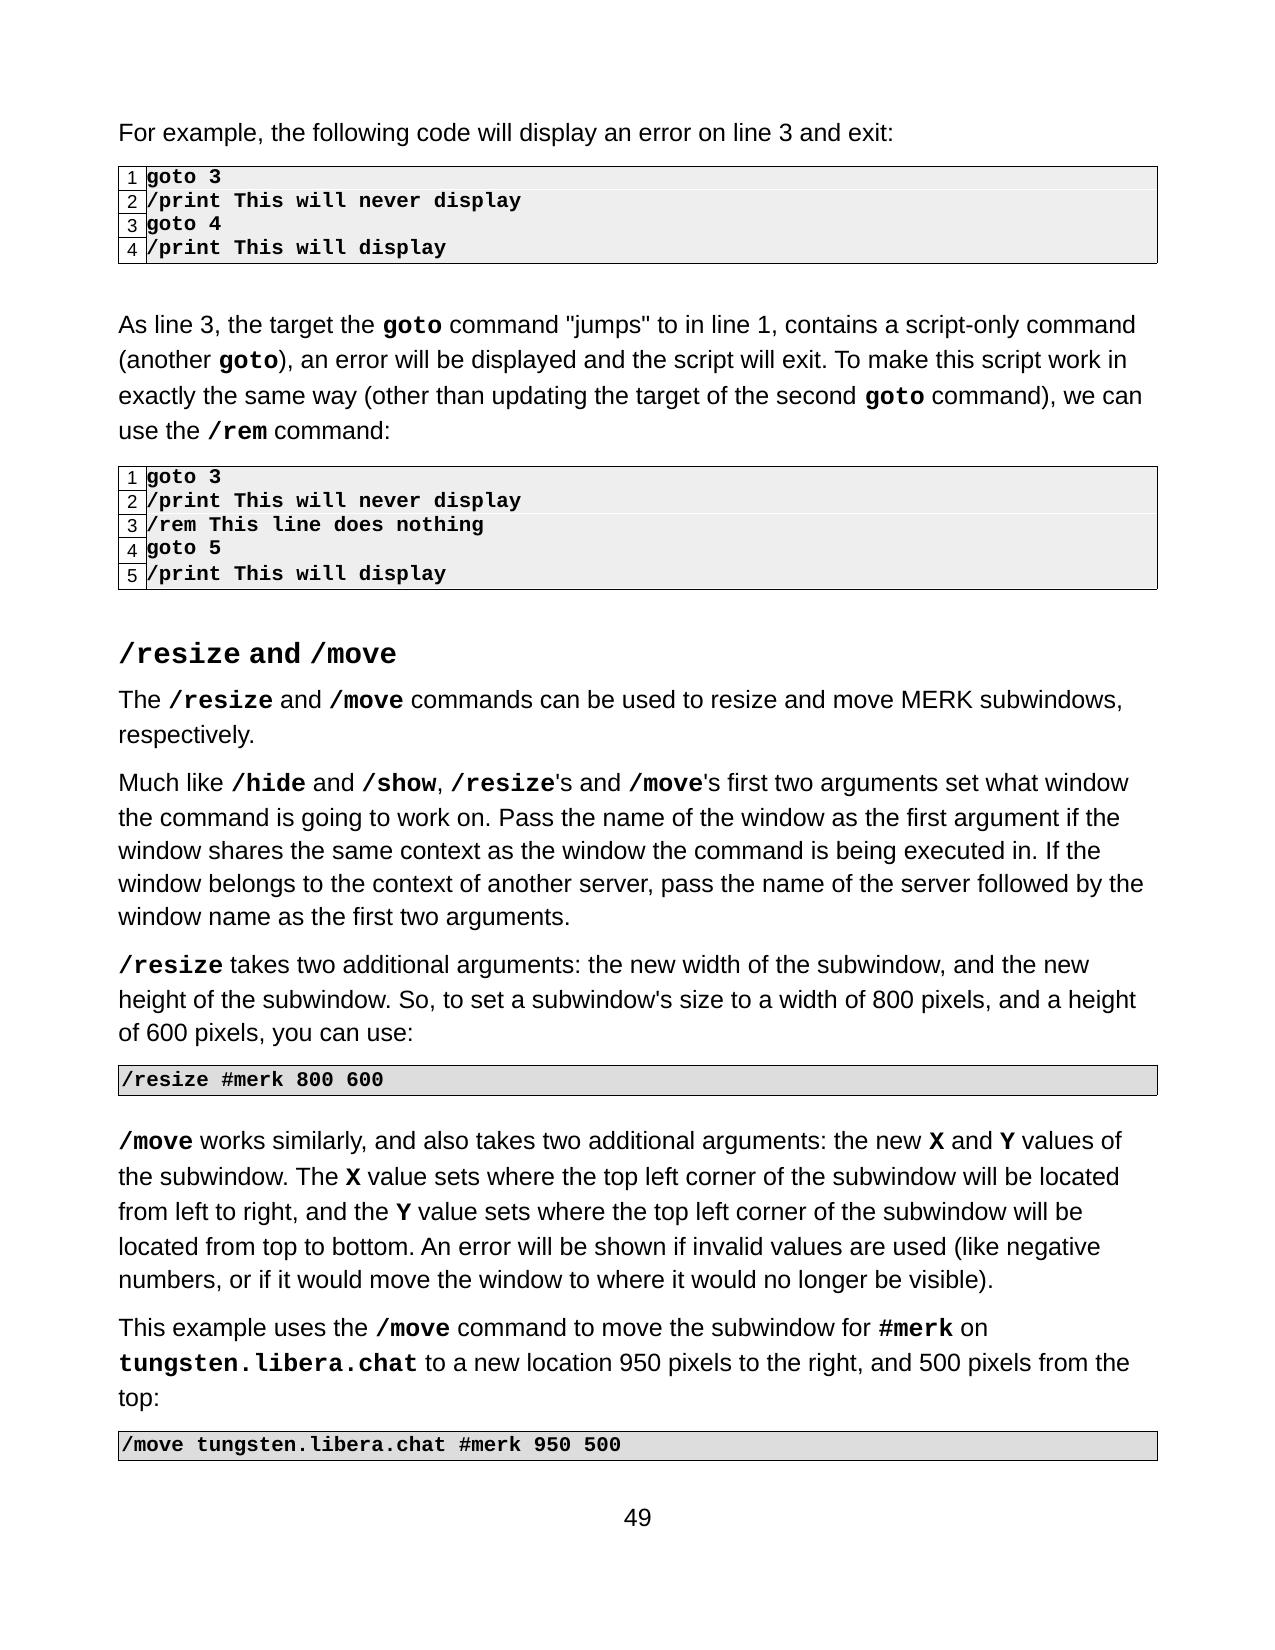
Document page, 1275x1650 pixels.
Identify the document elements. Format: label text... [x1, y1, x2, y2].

table_header goto 3 [147, 167, 1157, 189]
table_cell /print This will display [147, 237, 1157, 263]
table_cell /print This will never display [147, 190, 1157, 213]
text As line 3, the target the goto command "jumps" to in line 1, contains a script-only command (another goto), an error will be displayed and the script will exit. To make this script work in exactly the same way (other than updating the target of the second goto command), we can use the /rem command: [118, 310, 1157, 447]
text For example, the following code will display an error on line 3 and exit: [118, 118, 1157, 147]
table_cell goto 4 [147, 213, 1157, 237]
table_cell 5 [119, 564, 146, 588]
subtitle /resize and /move [118, 603, 1157, 672]
table_cell 2 [119, 191, 146, 213]
table_cell goto 5 [147, 537, 1157, 563]
table_cell /print This will display [147, 563, 1157, 588]
text Much like /hide and /show, /resize's and /move's first two arguments set what window the command is going to work on. Pass the name of the window as the first argument if the window shares the same context as the window the command is being executed in. If the window belongs to the context of another server, pass the name of the server followed by the window name as the first two arguments. [118, 768, 1157, 931]
table_cell /print This will never display [147, 490, 1157, 513]
table_cell 4 [119, 538, 146, 563]
table_cell 3 [119, 515, 146, 537]
table_cell 3 [119, 214, 146, 237]
table_cell /rem This line does nothing [147, 514, 1157, 537]
text /resize takes two additional arguments: the new width of the subwindow, and the new height of the subwindow. So, to set a subwindow's size to a width of 800 pixels, and a height of 600 pixels, you can use: [118, 949, 1157, 1047]
text /move works similarly, and also takes two additional arguments: the new X and Y values of the subwindow. The X value sets where the top left corner of the subwindow will be located from left to right, and the Y value sets where the top left corner of the subwindow will be located from top to bottom. An error will be shown if invalid values are used (like negative numbers, or if it would move the window to where it would no longer be visible). [118, 1126, 1157, 1294]
table_header 1 [119, 467, 146, 490]
table_cell 2 [119, 491, 146, 513]
table_cell 4 [119, 238, 146, 263]
table_header goto 3 [147, 467, 1157, 490]
table_header /resize #merk 800 600 [119, 1066, 1157, 1095]
table_header /move tungsten.libera.chat #merk 950 500 [119, 1432, 1157, 1460]
text This example uses the /move command to move the subwindow for #merk on tungsten.libera.chat to a new location 950 pixels to the right, and 500 pixels from the top: [118, 1313, 1157, 1412]
table_header 1 [119, 167, 146, 189]
text The /resize and /move commands can be used to resize and move MERK subwindows, respectively. [118, 685, 1157, 749]
